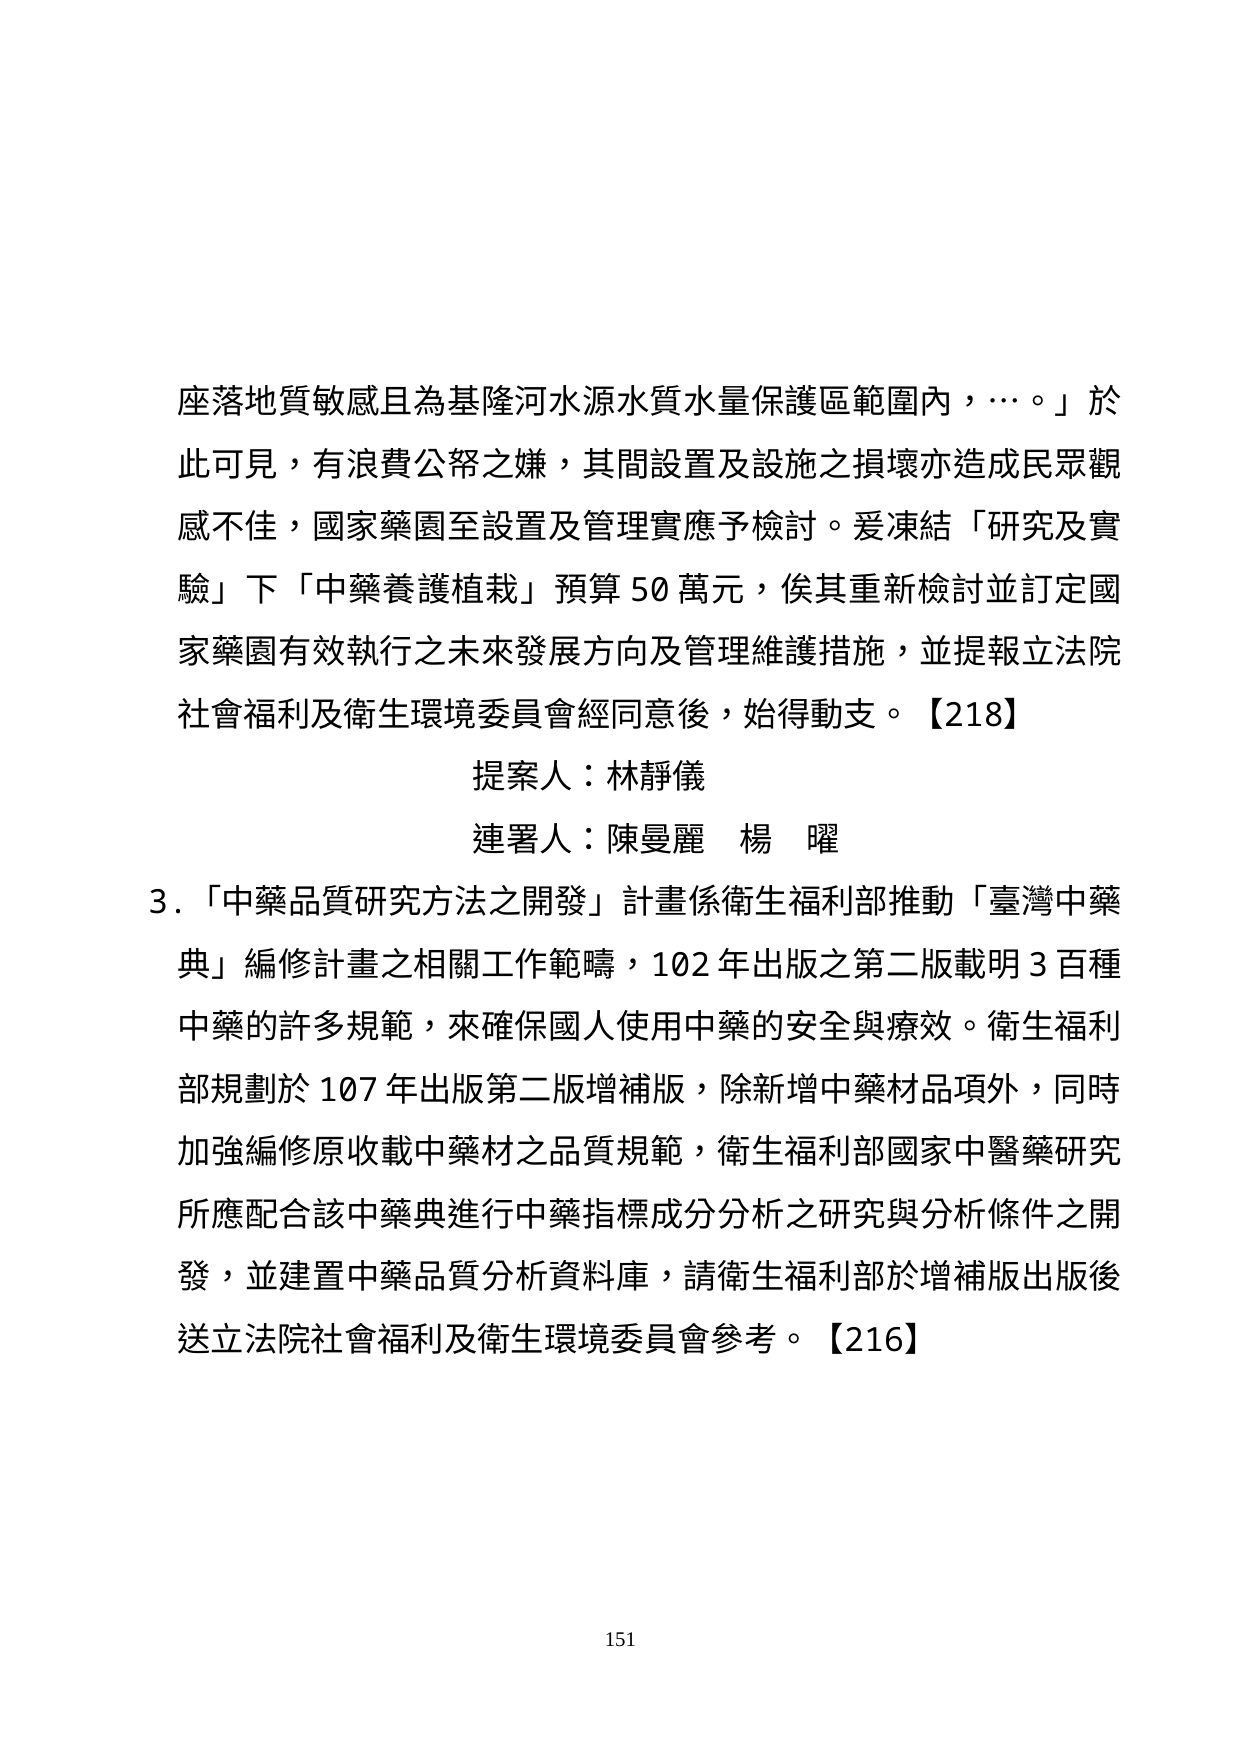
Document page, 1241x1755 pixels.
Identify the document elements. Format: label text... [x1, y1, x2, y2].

text 提案人：林靜儀 [118, 733, 1122, 795]
text 座落地質敏感且為基隆河水源水質水量保護區範圍內，…。」於此可見，有浪費公帑之嫌，其間設置及設施之損壞亦造成民眾觀感不佳，國家藥園至設置及管理實應予檢討。爰凍結「研究及實驗」下「中藥養護植栽」預算50萬元，俟其重新檢討並訂定國家藥園有效執行之未來發展方向及管理維護措施，並提報立法院社會福利及衛生環境委員會經同意後，始得動支。【218】 [177, 358, 1122, 733]
text 3.「中藥品質研究方法之開發」計畫係衛生福利部推動「臺灣中藥典」編修計畫之相關工作範疇，102年出版之第二版載明3百種中藥的許多規範，來確保國人使用中藥的安全與療效。衛生福利部規劃於107年出版第二版增補版，除新增中藥材品項外，同時加強編修原收載中藥材之品質規範，衛生福利部國家中醫藥研究所應配合該中藥典進行中藥指標成分分析之研究與分析條件之開發，並建置中藥品質分析資料庫，請衛生福利部於增補版出版後送立法院社會福利及衛生環境委員會參考。【216】 [148, 858, 1122, 1358]
text 連署人：陳曼麗 楊 曜 [118, 795, 1122, 858]
